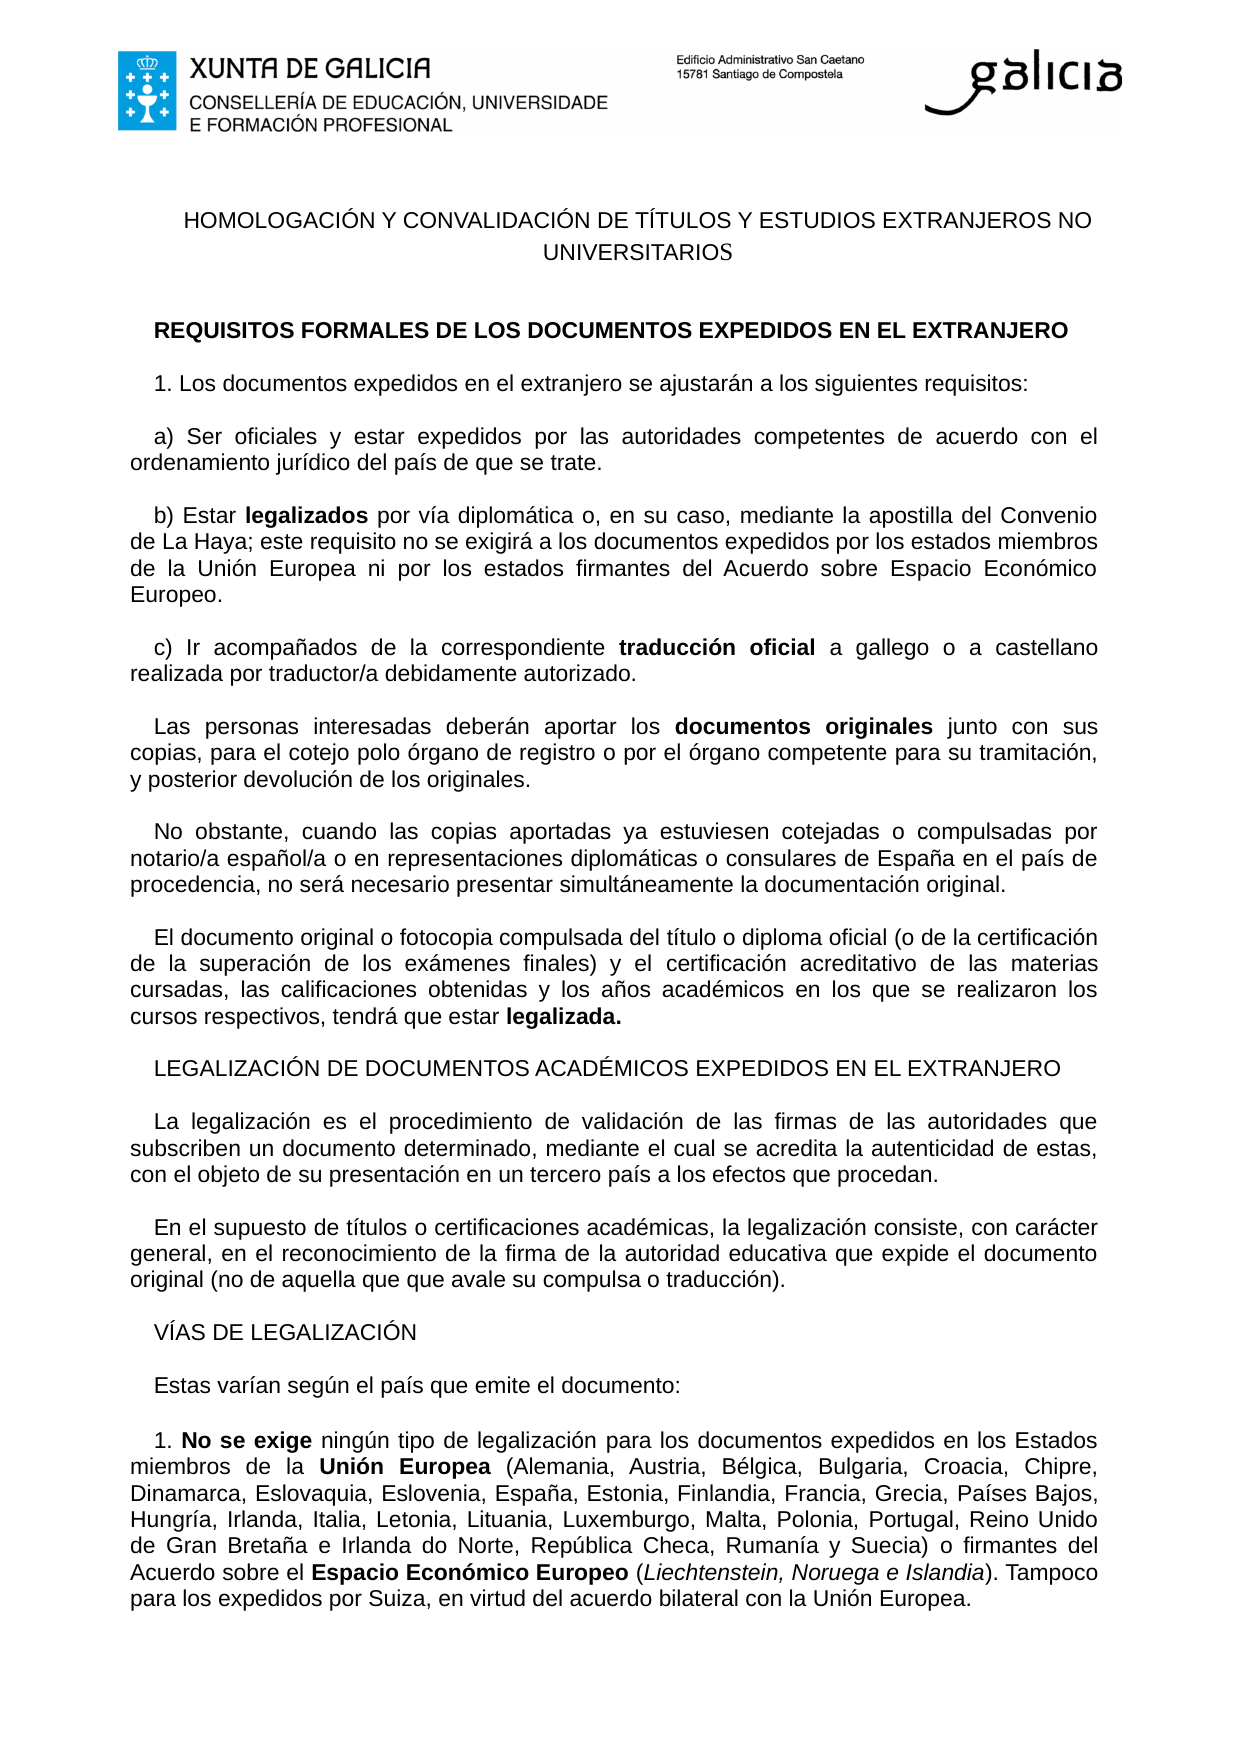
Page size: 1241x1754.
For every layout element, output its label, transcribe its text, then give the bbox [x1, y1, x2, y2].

text VÍAS DE LEGALIZACIÓN [130, 1319, 1098, 1345]
text a) Ser oficiales y estar expedidos por las autoridades competentes de acuerdo con el ordenamiento jurídico del país de que se trate. [130, 423, 1098, 476]
text LEGALIZACIÓN DE DOCUMENTOS ACADÉMICOS EXPEDIDOS EN EL EXTRANJERO [130, 1055, 1098, 1082]
text 1. Los documentos expedidos en el extranjero se ajustarán a los siguientes requisitos: [130, 370, 1098, 397]
text Estas varían según el país que emite el documento: [130, 1372, 1098, 1398]
picture [160, 91, 168, 99]
picture [127, 108, 134, 116]
text b) Estar legalizados por vía diplomática o, en su caso, mediante la apostilla del Convenio de La Haya; este requisito no se exigirá a los documentos expedidos por los estados miembros de la Unión Europea ni por los estados firmantes del Acuerdo sobre Espacio Económico Europeo. [130, 502, 1098, 607]
text HOMOLOGACIÓN Y CONVALIDACIÓN DE TÍTULOS Y ESTUDIOS EXTRANJEROS NO UNIVERSITARIOS [118, 207, 1157, 266]
picture [118, 49, 1123, 132]
text El documento original o fotocopia compulsada del título o diploma oficial (o de la certificación de la superación de los exámenes finales) y el certificación acreditativo de las materias cursadas, las calificaciones obtenidas y los años académicos en los que se realizaron los cursos respectivos, tendrá que estar legalizada. [130, 924, 1098, 1029]
text REQUISITOS FORMALES DE LOS DOCUMENTOS EXPEDIDOS EN EL EXTRANJERO [130, 317, 1098, 344]
picture [161, 108, 168, 116]
text 1. No se exige ningún tipo de legalización para los documentos expedidos en los Estados miembros de la Unión Europea (Alemania, Austria, Bélgica, Bulgaria, Croacia, Chipre, Dinamarca, Eslovaquia, Eslovenia, España, Estonia, Finlandia, Francia, Grecia, Países Bajos, Hungría, Irlanda, Italia, Letonia, Lituania, Luxemburgo, Malta, Polonia, Portugal, Reino Unido de Gran Bretaña e Irlanda do Norte, República Checa, Rumanía y Suecia) o firmantes del Acuerdo sobre el Espacio Económico Europeo (Liechtenstein, Noruega e Islandia). Tampoco para los expedidos por Suiza, en virtud del acuerdo bilateral con la Unión Europea. [130, 1427, 1098, 1611]
picture [127, 91, 134, 99]
picture [138, 85, 156, 122]
picture [127, 73, 134, 82]
text En el supuesto de títulos o certificaciones académicas, la legalización consiste, con carácter general, en el reconocimiento de la firma de la autoridad educativa que expide el documento original (no de aquella que que avale su compulsa o traducción). [130, 1213, 1098, 1293]
text No obstante, cuando las copias aportadas ya estuviesen cotejadas o compulsadas por notario/a español/a o en representaciones diplomáticas o consulares de España en el país de procedencia, no será necesario presentar simultáneamente la documentación original. [130, 818, 1098, 897]
picture [160, 73, 168, 81]
text Las personas interesadas deberán aportar los documentos originales junto con sus copias, para el cotejo polo órgano de registro o por el órgano competente para su tramitación, y posterior devolución de los originales. [130, 713, 1098, 792]
text La legalización es el procedimiento de validación de las firmas de las autoridades que subscriben un documento determinado, mediante el cual se acredita la autenticidad de estas, con el objeto de su presentación en un tercero país a los efectos que procedan. [130, 1108, 1098, 1187]
text c) Ir acompañados de la correspondiente traducción oficial a gallego o a castellano realizada por traductor/a debidamente autorizado. [130, 634, 1098, 686]
picture [144, 73, 151, 82]
